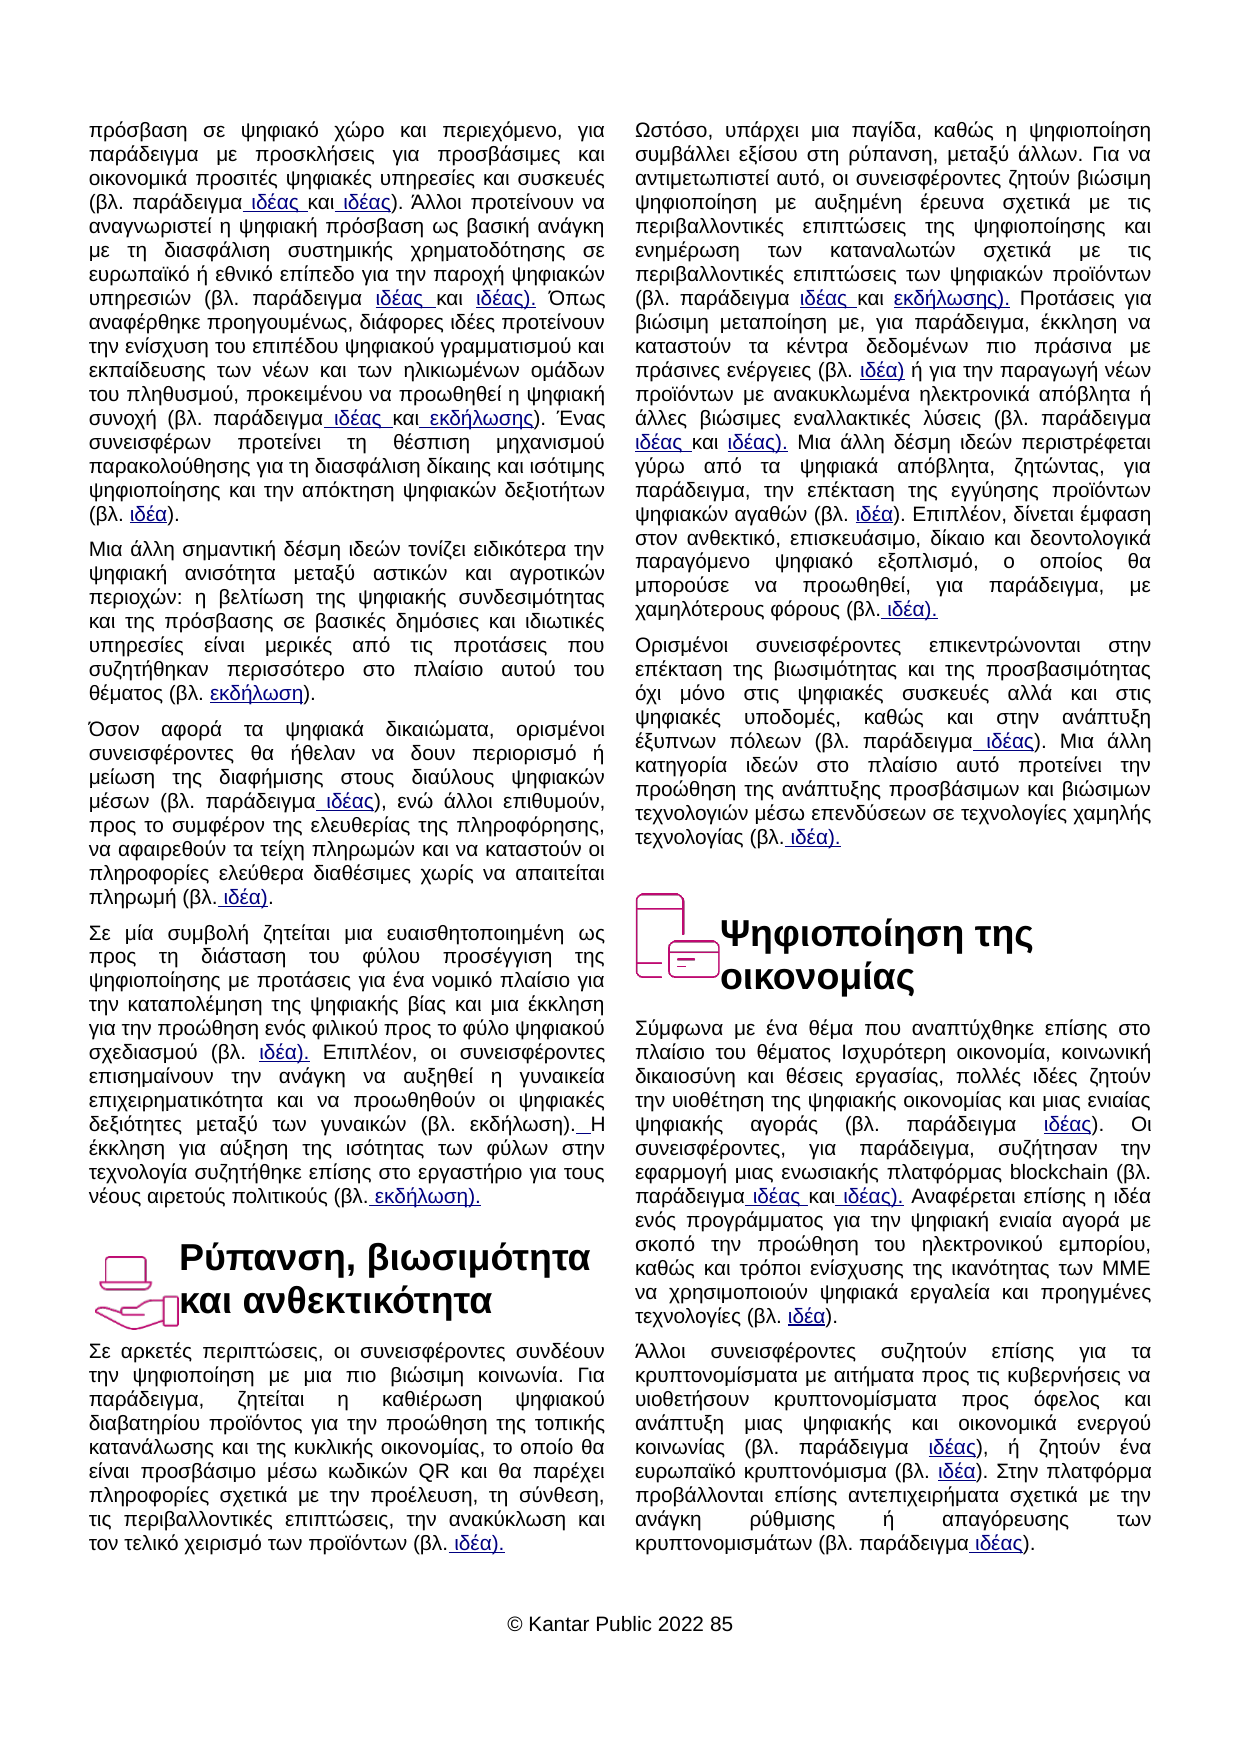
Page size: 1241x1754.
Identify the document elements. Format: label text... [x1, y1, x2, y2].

picture [95, 1256, 179, 1330]
text Ωστόσο, υπάρχει μια παγίδα, καθώς η ψηφιοποίηση συμβάλλει εξίσου στη ρύπανση, μεταξύ άλλων. Για να αντιμετωπιστεί αυτό, οι συνεισφέροντες ζητούν βιώσιμη ψηφιοποίηση με αυξημένη έρευνα σχετικά με τις περιβαλλοντικές επιπτώσεις της ψηφιοποίησης και ενημέρωση των καταναλωτών σχετικά με τις περιβαλλοντικές επιπτώσεις των ψηφιακών προϊόντων (βλ. παράδειγμα ιδέας και εκδήλωσης). Προτάσεις για βιώσιμη μεταποίηση με, για παράδειγμα, έκκληση να καταστούν τα κέντρα δεδομένων πιο πράσινα με πράσινες ενέργειες (βλ. ιδέα) ή για την παραγωγή νέων προϊόντων με ανακυκλωμένα ηλεκτρονικά απόβλητα ή άλλες βιώσιμες εναλλακτικές λύσεις (βλ. παράδειγμα ιδέας και ιδέας). Μια άλλη δέσμη ιδεών περιστρέφεται γύρω από τα ψηφιακά απόβλητα, ζητώντας, για παράδειγμα, την επέκταση της εγγύησης προϊόντων ψηφιακών αγαθών (βλ. ιδέα). Επιπλέον, δίνεται έμφαση στον ανθεκτικό, επισκευάσιμο, δίκαιο και δεοντολογικά παραγόμενο ψηφιακό εξοπλισμό, ο οποίος θα μπορούσε να προωθηθεί, για παράδειγμα, με χαμηλότερους φόρους (βλ. ιδέα). [635, 118, 1152, 621]
text Ορισμένοι συνεισφέροντες επικεντρώνονται στην επέκταση της βιωσιμότητας και της προσβασιμότητας όχι μόνο στις ψηφιακές συσκευές αλλά και στις ψηφιακές υποδομές, καθώς και στην ανάπτυξη έξυπνων πόλεων (βλ. παράδειγμα ιδέας). Μια άλλη κατηγορία ιδεών στο πλαίσιο αυτό προτείνει την προώθηση της ανάπτυξης προσβάσιμων και βιώσιμων τεχνολογιών μέσω επενδύσεων σε τεχνολογίες χαμηλής τεχνολογίας (βλ. ιδέα). [635, 633, 1152, 849]
text Άλλοι συνεισφέροντες συζητούν επίσης για τα κρυπτονομίσματα με αιτήματα προς τις κυβερνήσεις να υιοθετήσουν κρυπτονομίσματα προς όφελος και ανάπτυξη μιας ψηφιακής και οικονομικά ενεργού κοινωνίας (βλ. παράδειγμα ιδέας), ή ζητούν ένα ευρωπαϊκό κρυπτονόμισμα (βλ. ιδέα). Στην πλατφόρμα προβάλλονται επίσης αντεπιχειρήματα σχετικά με την ανάγκη ρύθμισης ή απαγόρευσης των κρυπτονομισμάτων (βλ. παράδειγμα ιδέας). [635, 1339, 1152, 1555]
subtitle Ψηφιοποίηση της οικονομίας [635, 978, 1152, 998]
subtitle Ρύπανση, βιωσιμότητα και ανθεκτικότητα [88, 1235, 605, 1256]
text Σύμφωνα με ένα θέμα που αναπτύχθηκε επίσης στο πλαίσιο του θέματος Ισχυρότερη οικονομία, κοινωνική δικαιοσύνη και θέσεις εργασίας, πολλές ιδέες ζητούν την υιοθέτηση της ψηφιακής οικονομίας και μιας ενιαίας ψηφιακής αγοράς (βλ. παράδειγμα ιδέας). Οι συνεισφέροντες, για παράδειγμα, συζήτησαν την εφαρμογή μιας ενωσιακής πλατφόρμας blockchain (βλ. παράδειγμα ιδέας και ιδέας). Αναφέρεται επίσης η ιδέα ενός προγράμματος για την ψηφιακή ενιαία αγορά με σκοπό την προώθηση του ηλεκτρονικού εμπορίου, καθώς και τρόποι ενίσχυσης της ικανότητας των ΜΜΕ να χρησιμοποιούν ψηφιακά εργαλεία και προηγμένες τεχνολογίες (βλ. ιδέα). [635, 1016, 1152, 1327]
text Σε αρκετές περιπτώσεις, οι συνεισφέροντες συνδέουν την ψηφιοποίηση με μια πιο βιώσιμη κοινωνία. Για παράδειγμα, ζητείται η καθιέρωση ψηφιακού διαβατηρίου προϊόντος για την προώθηση της τοπικής κατανάλωσης και της κυκλικής οικονομίας, το οποίο θα είναι προσβάσιμο μέσω κωδικών QR και θα παρέχει πληροφορίες σχετικά με την προέλευση, τη σύνθεση, τις περιβαλλοντικές επιπτώσεις, την ανακύκλωση και τον τελικό χειρισμό των προϊόντων (βλ. ιδέα). [88, 1339, 605, 1555]
text Όσον αφορά τα ψηφιακά δικαιώματα, ορισμένοι συνεισφέροντες θα ήθελαν να δουν περιορισμό ή μείωση της διαφήμισης στους διαύλους ψηφιακών μέσων (βλ. παράδειγμα ιδέας), ενώ άλλοι επιθυμούν, προς το συμφέρον της ελευθερίας της πληροφόρησης, να αφαιρεθούν τα τείχη πληρωμών και να καταστούν οι πληροφορίες ελεύθερα διαθέσιμες χωρίς να απαιτείται πληρωμή (βλ. ιδέα). [88, 717, 605, 908]
text Μια άλλη σημαντική δέσμη ιδεών τονίζει ειδικότερα την ψηφιακή ανισότητα μεταξύ αστικών και αγροτικών περιοχών: η βελτίωση της ψηφιακής συνδεσιμότητας και της πρόσβασης σε βασικές δημόσιες και ιδιωτικές υπηρεσίες είναι μερικές από τις προτάσεις που συζητήθηκαν περισσότερο στο πλαίσιο αυτού του θέματος (βλ. εκδήλωση). [88, 537, 605, 705]
text πρόσβαση σε ψηφιακό χώρο και περιεχόμενο, για παράδειγμα με προσκλήσεις για προσβάσιμες και οικονομικά προσιτές ψηφιακές υπηρεσίες και συσκευές (βλ. παράδειγμα ιδέας και ιδέας). Άλλοι προτείνουν να αναγνωριστεί η ψηφιακή πρόσβαση ως βασική ανάγκη με τη διασφάλιση συστημικής χρηματοδότησης σε ευρωπαϊκό ή εθνικό επίπεδο για την παροχή ψηφιακών υπηρεσιών (βλ. παράδειγμα ιδέας και ιδέας). Όπως αναφέρθηκε προηγουμένως, διάφορες ιδέες προτείνουν την ενίσχυση του επιπέδου ψηφιακού γραμματισμού και εκπαίδευσης των νέων και των ηλικιωμένων ομάδων του πληθυσμού, προκειμένου να προωθηθεί η ψηφιακή συνοχή (βλ. παράδειγμα ιδέας και εκδήλωσης). Ένας συνεισφέρων προτείνει τη θέσπιση μηχανισμού παρακολούθησης για τη διασφάλιση δίκαιης και ισότιμης ψηφιοποίησης και την απόκτηση ψηφιακών δεξιοτήτων (βλ. ιδέα). [88, 118, 605, 525]
text Σε μία συμβολή ζητείται μια ευαισθητοποιημένη ως προς τη διάσταση του φύλου προσέγγιση της ψηφιοποίησης με προτάσεις για ένα νομικό πλαίσιο για την καταπολέμηση της ψηφιακής βίας και μια έκκληση για την προώθηση ενός φιλικού προς το φύλο ψηφιακού σχεδιασμού (βλ. ιδέα). Επιπλέον, οι συνεισφέροντες επισημαίνουν την ανάγκη να αυξηθεί η γυναικεία επιχειρηματικότητα και να προωθηθούν οι ψηφιακές δεξιότητες μεταξύ των γυναικών (βλ. εκδήλωση). Η έκκληση για αύξηση της ισότητας των φύλων στην τεχνολογία συζητήθηκε επίσης στο εργαστήριο για τους νέους αιρετούς πολιτικούς (βλ. εκδήλωση). [88, 920, 605, 1208]
picture [635, 893, 720, 978]
